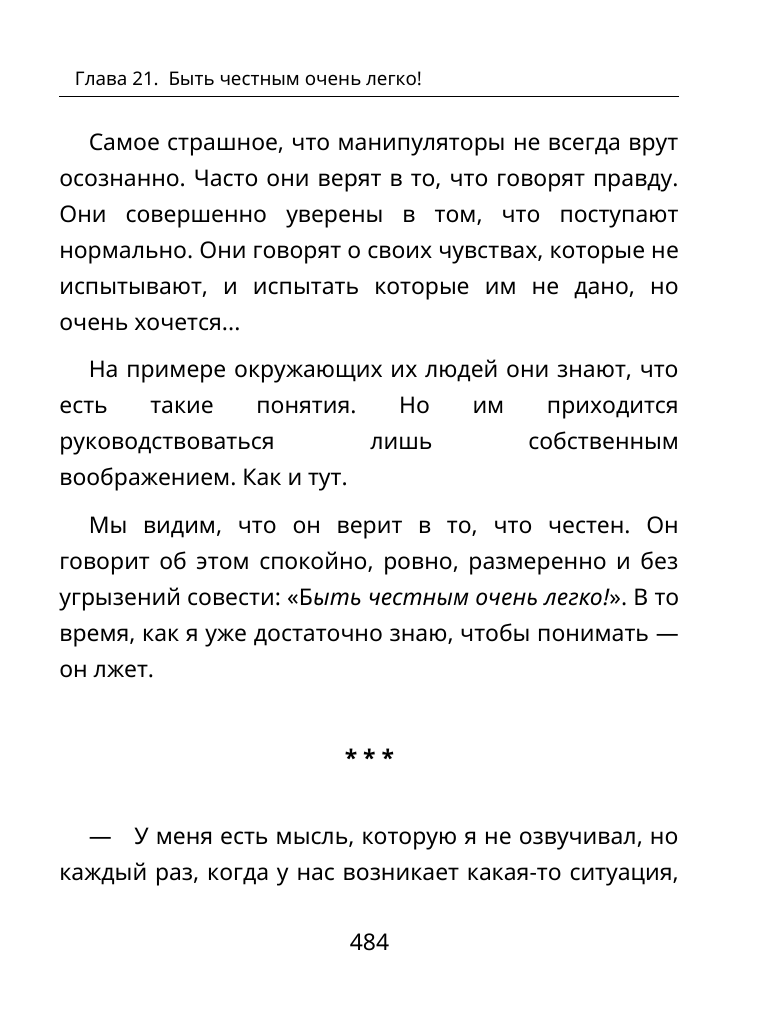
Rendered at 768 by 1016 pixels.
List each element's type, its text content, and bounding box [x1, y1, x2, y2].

list У меня есть мысль, которую я не озвучивал, но каждый раз, когда у нас возникает какая-то ситуация, [59, 820, 679, 887]
text Самое страшное, что манипуляторы не всегда врут осознанно. Часто они верят в то, что говорят правду. Они совершенно уверены в том, что поступают нормально. Они говорят о своих чувствах, которые не испытывают, и испытать которые им не дано, но очень хочется... [59, 126, 679, 337]
subtitle * * * [59, 742, 679, 773]
text На примере окружающих их людей они знают, что есть такие понятия. Но им приходится руководствоваться лишь собственным воображением. Как и тут. [59, 353, 679, 492]
text Мы видим, что он верит в то, что честен. Он говорит об этом спокойно, ровно, размеренно и без угрызений совести: «Быть честным очень легко!». В то время, как я уже достаточно знаю, чтобы понимать — он лжет. [59, 509, 679, 684]
